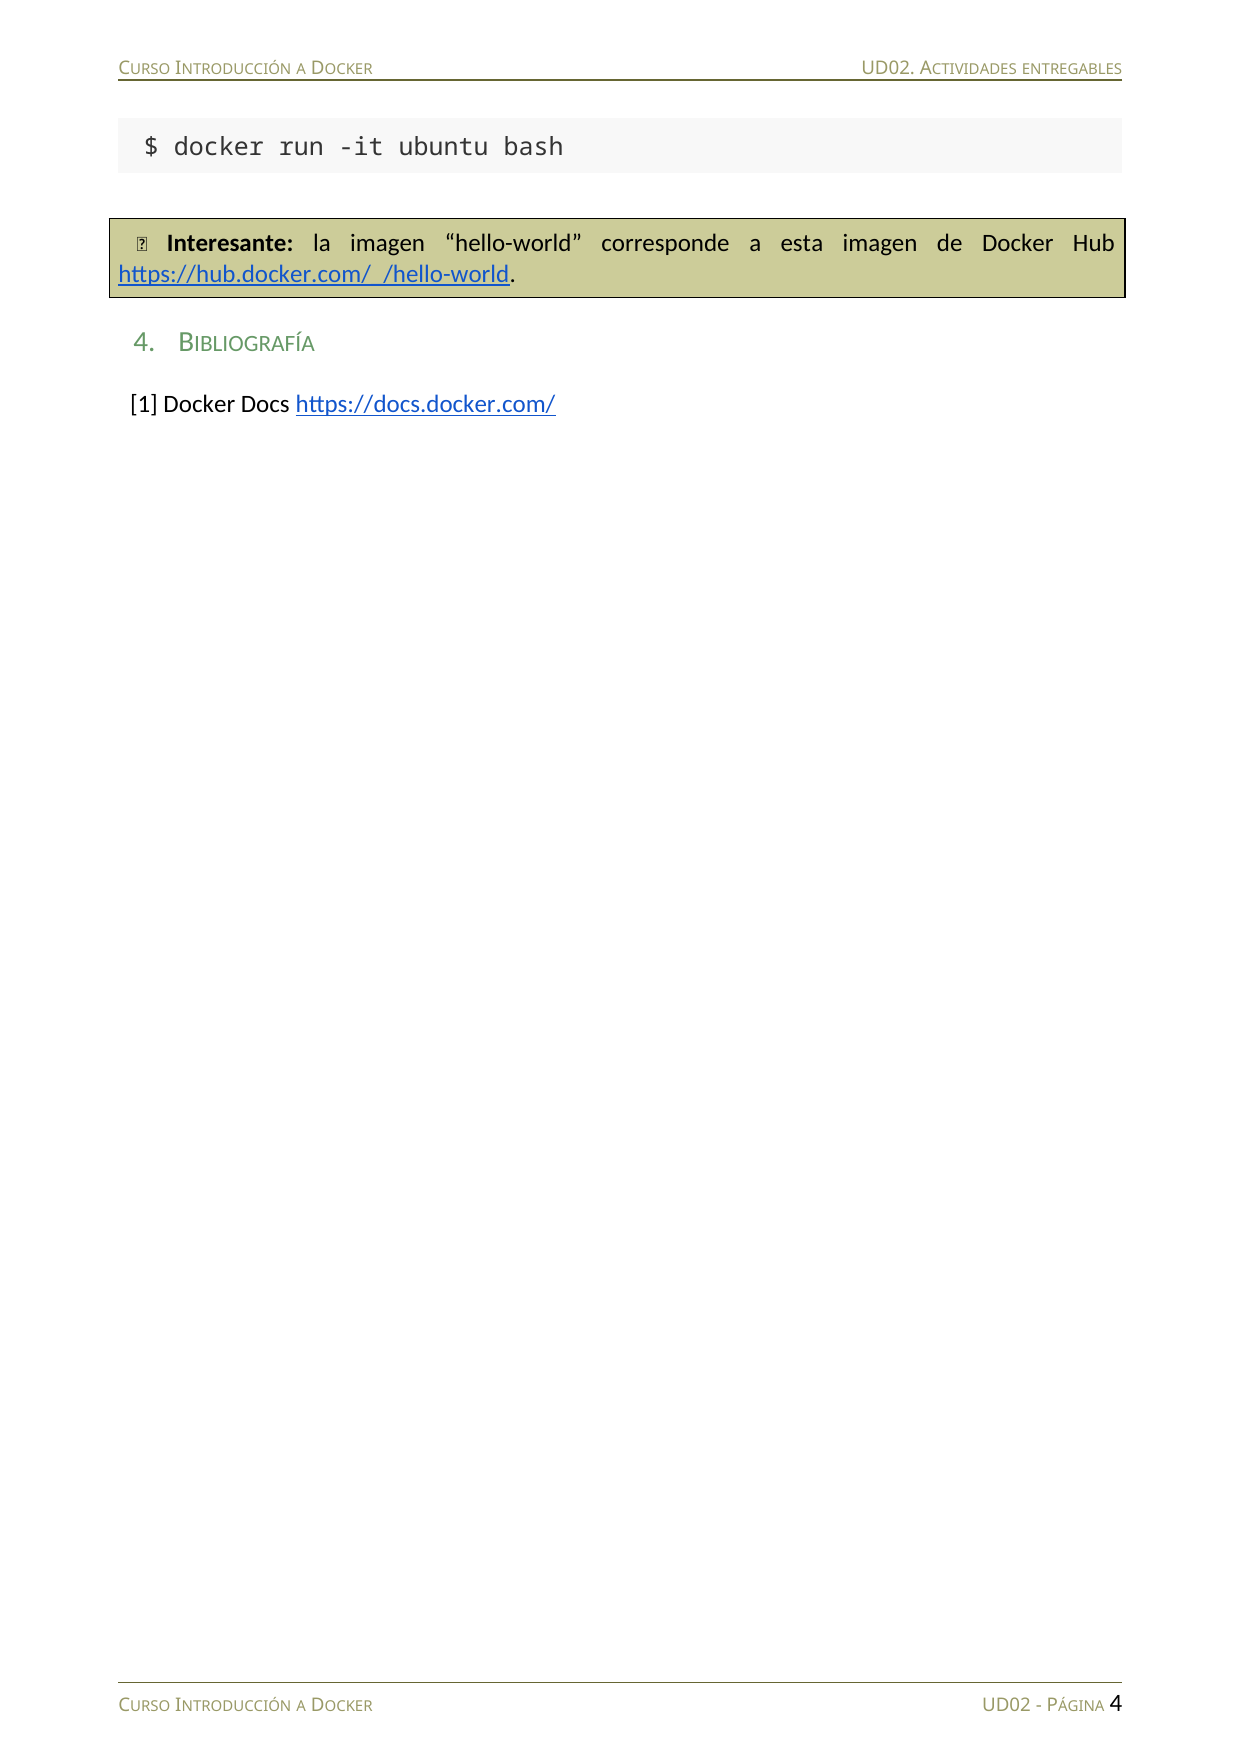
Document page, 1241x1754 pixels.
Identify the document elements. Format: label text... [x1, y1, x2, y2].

table_header $ docker run -it ubuntu bash [118, 118, 1122, 173]
text 💬 Interesante: la imagen “hello-world” corresponde a esta imagen de Docker Hub https://hub.docker.com/_/hello-world. [110, 219, 1124, 297]
subtitle Bibliografía [133, 323, 1122, 358]
text [1] Docker Docs https://docs.docker.com/ [118, 388, 1122, 419]
